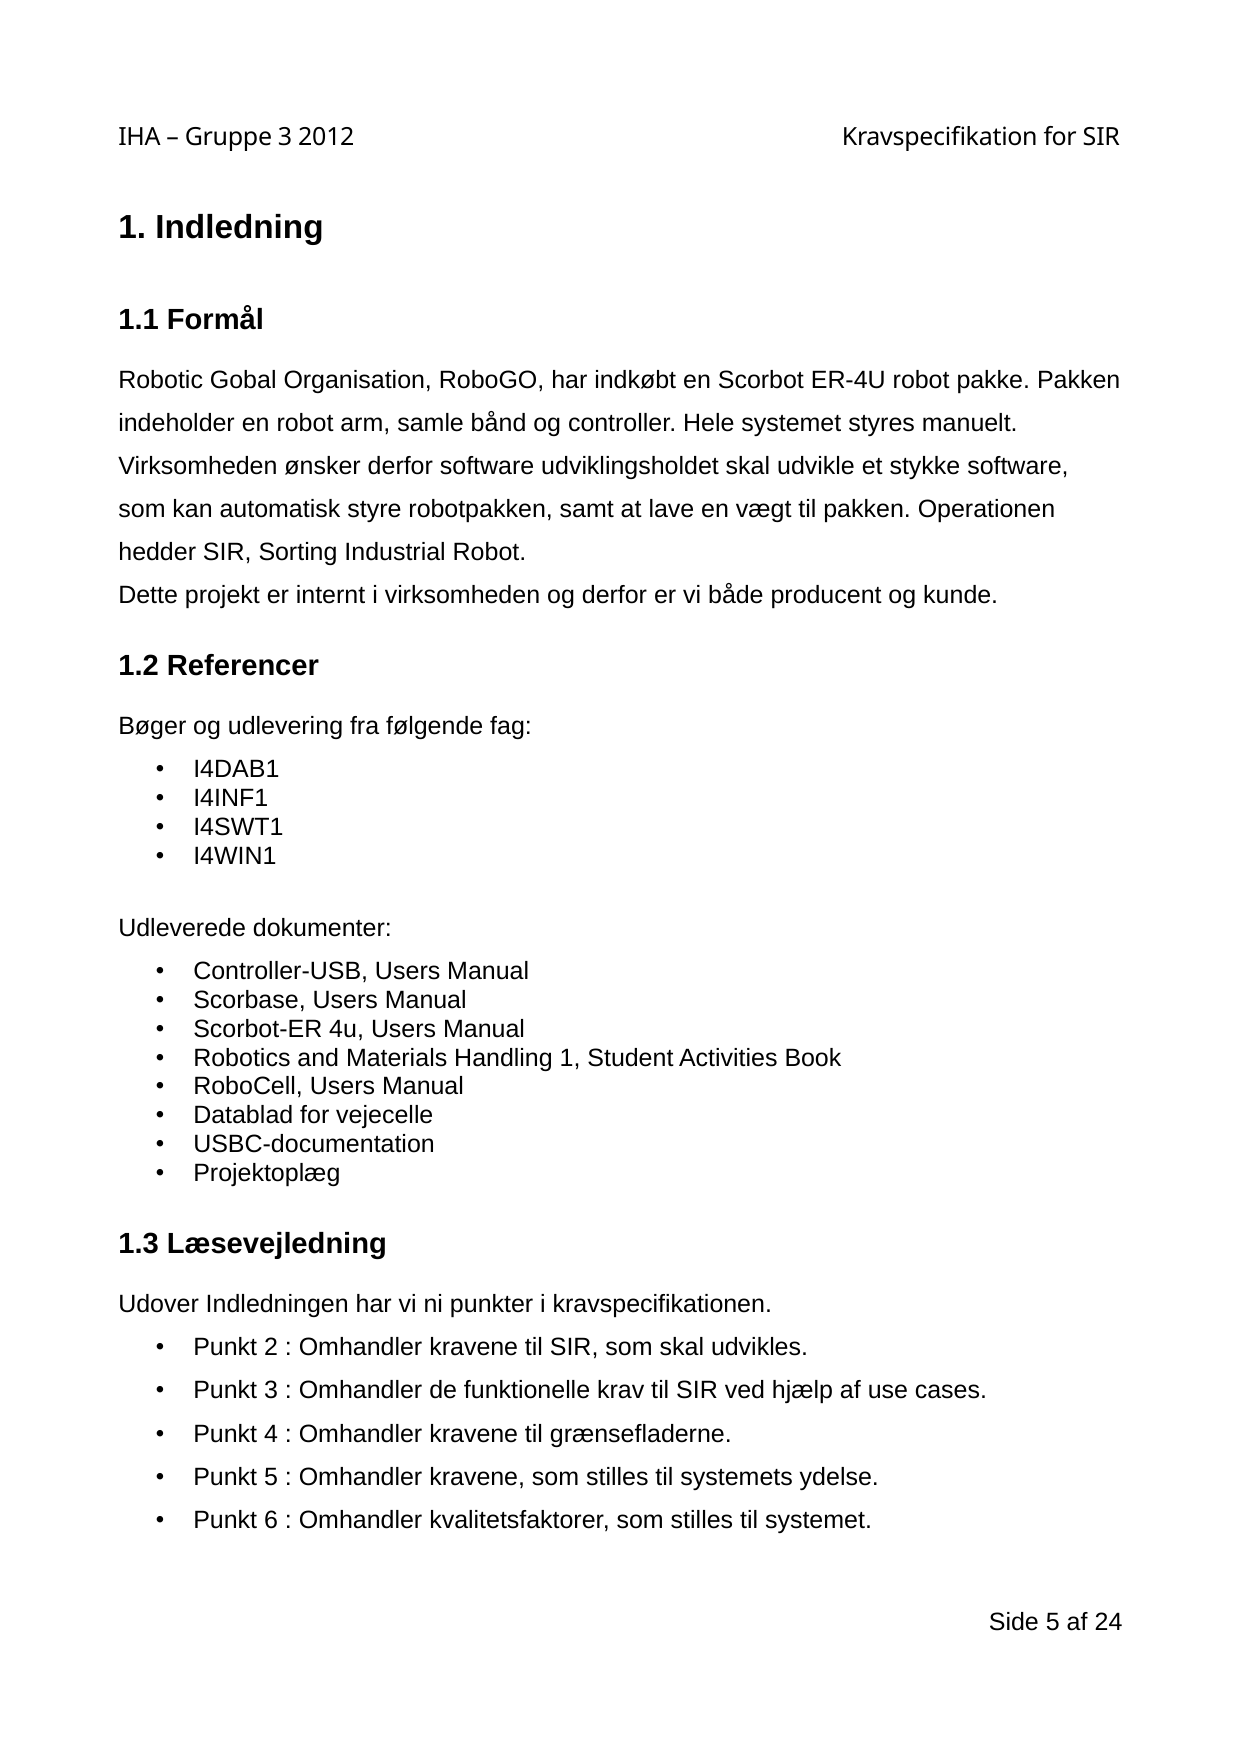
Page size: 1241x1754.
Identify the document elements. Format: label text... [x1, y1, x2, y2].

text Udover Indledningen har vi ni punkter i kravspecifikationen. [118, 1289, 1122, 1318]
subtitle 1.1 Formål [118, 302, 1122, 335]
list I4SWT1 [156, 812, 1122, 841]
subtitle 1.2 Referencer [118, 648, 1122, 682]
list Controller-USB, Users Manual [156, 956, 1122, 985]
list Scorbase, Users Manual [156, 985, 1122, 1014]
list Projektoplæg [156, 1158, 1122, 1187]
list Punkt 4 : Omhandler kravene til grænsefladerne. [156, 1418, 1122, 1447]
list Punkt 5 : Omhandler kravene, som stilles til systemets ydelse. [156, 1462, 1122, 1491]
text Robotic Gobal Organisation, RoboGO, har indkøbt en Scorbot ER-4U robot pakke. Pakken indeholder en robot arm, samle bånd og controller. Hele systemet styres manuelt. Virksomheden ønsker derfor software udviklingsholdet skal udvikle et stykke software, som kan automatisk styre robotpakken, samt at lave en vægt til pakken. Operationen hedder SIR, Sorting Industrial Robot. [118, 364, 1122, 566]
text Bøger og udlevering fra følgende fag: [118, 711, 1122, 740]
list Robotics and Materials Handling 1, Student Activities Book [156, 1042, 1122, 1071]
list USBC-documentation [156, 1129, 1122, 1158]
list RoboCell, Users Manual [156, 1071, 1122, 1100]
subtitle 1.3 Læsevejledning [118, 1226, 1122, 1260]
subtitle 1. Indledning [118, 207, 1122, 245]
text Dette projekt er internt i virksomheden og derfor er vi både producent og kunde. [118, 580, 1122, 609]
list Punkt 6 : Omhandler kvalitetsfaktorer, som stilles til systemet. [156, 1505, 1122, 1534]
list I4DAB1 [156, 754, 1122, 783]
list I4WIN1 [156, 841, 1122, 870]
list I4INF1 [156, 783, 1122, 812]
text Udleverede dokumenter: [118, 913, 1122, 942]
list Datablad for vejecelle [156, 1100, 1122, 1129]
list Punkt 2 : Omhandler kravene til SIR, som skal udvikles. [156, 1332, 1122, 1361]
list Scorbot-ER 4u, Users Manual [156, 1014, 1122, 1042]
list Punkt 3 : Omhandler de funktionelle krav til SIR ved hjælp af use cases. [156, 1375, 1122, 1404]
